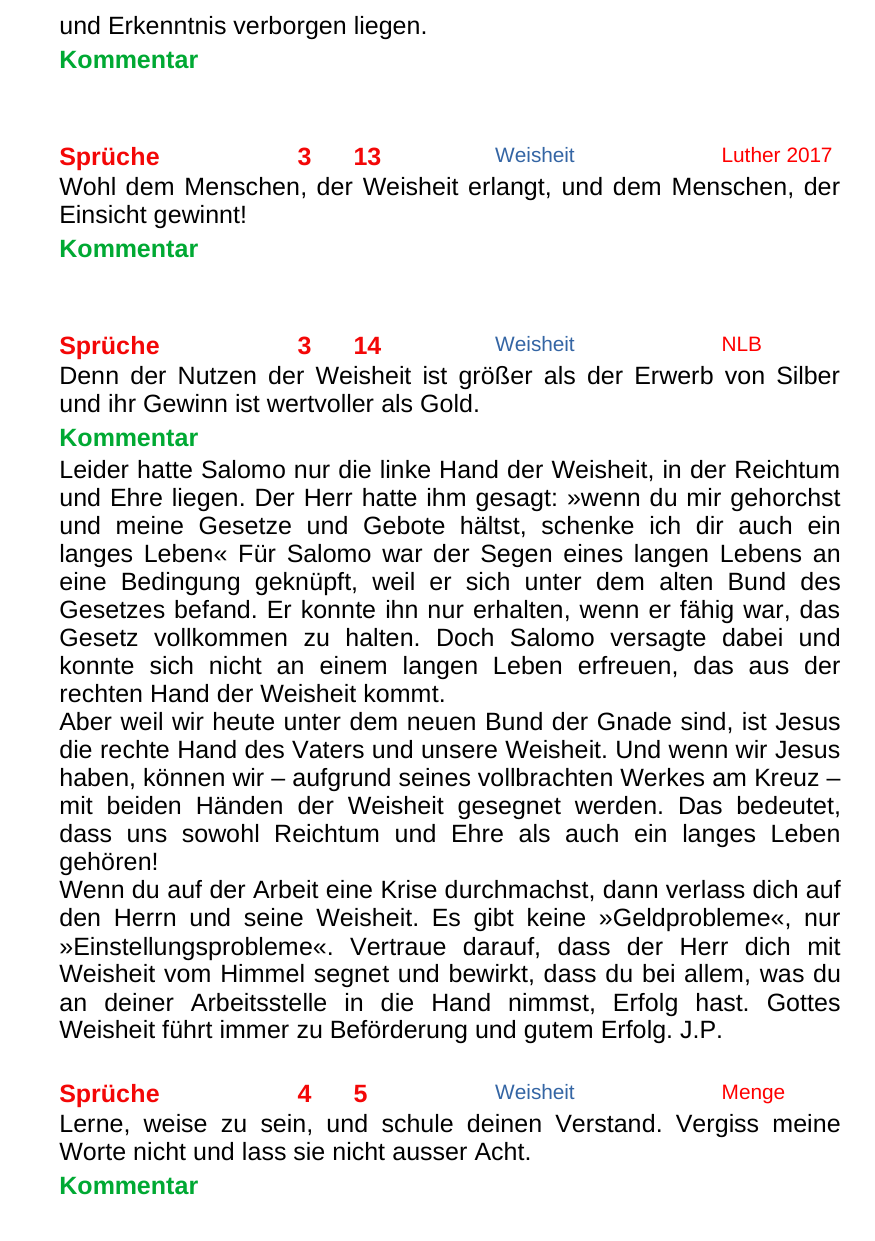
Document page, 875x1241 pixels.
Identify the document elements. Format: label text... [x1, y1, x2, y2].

table_cell [342, 332, 353, 362]
table_cell [427, 46, 495, 75]
table_cell [59, 1045, 844, 1080]
table_cell [206, 424, 297, 453]
table_cell Weisheit [495, 143, 677, 173]
table_cell Leider hatte Salomo nur die linke Hand der Weisheit, in der Reichtum und Ehre liegen. Der Herr hatte ihm gesagt: »wenn du mir gehorchst und meine Gesetze und Gebote hältst, schenke ich dir auch ein langes Leben« Für Salomo war der Segen eines langen Lebens an eine Bedingung geknüpft, weil er sich unter dem alten Bund des Gesetzes befand. Er konnte ihn nur erhalten, wenn er fähig war, das Gesetz vollkommen zu halten. Doch Salomo versagte dabei und konnte sich nicht an einem langen Leben erfreuen, das aus der rechten Hand der Weisheit kommt. Aber weil wir heute unter dem neuen Bund der Gnade sind, ist Jesus die rechte Hand des Vaters und unsere Weisheit. Und wenn wir Jesus haben, können wir – aufgrund seines vollbrachten Werkes am Kreuz – mit beiden Händen der Weisheit gesegnet werden. Das bedeutet, dass uns sowohl Reichtum und Ehre als auch ein langes Leben gehören! Wenn du auf der Arbeit eine Krise durchmachst, dann verlass dich auf den Herrn und seine Weisheit. Es gibt keine »Geldprobleme«, nur »Einstellungsprobleme«. Vertraue darauf, dass der Herr dich mit Weisheit vom Himmel segnet und bewirkt, dass du bei allem, was du an deiner Arbeitsstelle in die Hand nimmst, Erfolg hast. Gottes Weisheit führt immer zu Beförderung und gutem Erfolg. J.P. [59, 456, 842, 1044]
table_cell 14 [353, 332, 427, 362]
table_cell [495, 235, 677, 264]
table_cell 4 [298, 1080, 342, 1109]
table_cell [353, 46, 427, 75]
table_cell [677, 235, 721, 264]
table_cell Kommentar [59, 1172, 206, 1201]
table_cell [495, 424, 677, 453]
table_cell [677, 1172, 721, 1201]
table_cell [677, 46, 721, 75]
table_cell [342, 424, 353, 453]
table_cell [353, 1172, 427, 1201]
table_cell [677, 1080, 721, 1109]
table_cell [59, 418, 844, 424]
table_cell [495, 1172, 677, 1201]
table_cell Kommentar [59, 424, 206, 453]
table_cell [59, 1166, 844, 1172]
table_cell [298, 46, 342, 75]
table_cell [342, 1172, 353, 1201]
table_cell [59, 108, 844, 143]
table_cell 3 [298, 332, 342, 362]
table_cell [59, 78, 842, 108]
table_cell [342, 1080, 353, 1109]
table_cell [353, 235, 427, 264]
table_cell [342, 143, 353, 173]
table_cell 13 [353, 143, 427, 173]
table_cell Kommentar [59, 46, 206, 75]
table_cell [59, 229, 844, 235]
table_cell [677, 143, 721, 173]
table_cell [342, 235, 353, 264]
table_cell [206, 46, 297, 75]
table_cell [59, 267, 842, 297]
table_cell [721, 235, 842, 264]
table_cell Kommentar [59, 235, 206, 264]
table_cell [298, 1172, 342, 1201]
table_cell Lerne, weise zu sein, und schule deinen Verstand. Vergiss meine Worte nicht und lass sie nicht ausser Acht. [59, 1110, 842, 1166]
table_cell [677, 332, 721, 362]
table_cell [427, 1080, 495, 1109]
table_cell [427, 1172, 495, 1201]
table_cell Sprüche [59, 143, 297, 173]
table_cell Sprüche [59, 332, 297, 362]
table_cell und Erkenntnis verborgen liegen. [59, 12, 842, 40]
table_cell [427, 424, 495, 453]
table_cell [721, 424, 842, 453]
table_cell Wohl dem Menschen, der Weisheit erlangt, und dem Menschen, der Einsicht gewinnt! [59, 173, 842, 229]
table_cell 3 [298, 143, 342, 173]
table_cell Sprüche [59, 1080, 297, 1109]
table_cell [298, 235, 342, 264]
table_cell [59, 297, 844, 332]
table_cell Menge [721, 1080, 844, 1109]
table_cell [206, 1172, 297, 1201]
table_cell [721, 46, 842, 75]
table_cell [427, 332, 495, 362]
table_cell Denn der Nutzen der Weisheit ist größer als der Erwerb von Silber und ihr Gewinn ist wertvoller als Gold. [59, 362, 842, 418]
table_cell [342, 46, 353, 75]
table_cell [427, 235, 495, 264]
table_cell Luther 2017 [721, 143, 844, 173]
table_cell [495, 46, 677, 75]
table_cell [298, 424, 342, 453]
table_cell [206, 235, 297, 264]
table_cell 5 [353, 1080, 427, 1109]
table_cell NLB [721, 332, 844, 362]
table_cell [427, 143, 495, 173]
table_cell Weisheit [495, 332, 677, 362]
table_cell [721, 1172, 842, 1201]
table_cell [59, 40, 844, 46]
table_cell [677, 424, 721, 453]
table_cell [353, 424, 427, 453]
table_cell Weisheit [495, 1080, 677, 1109]
